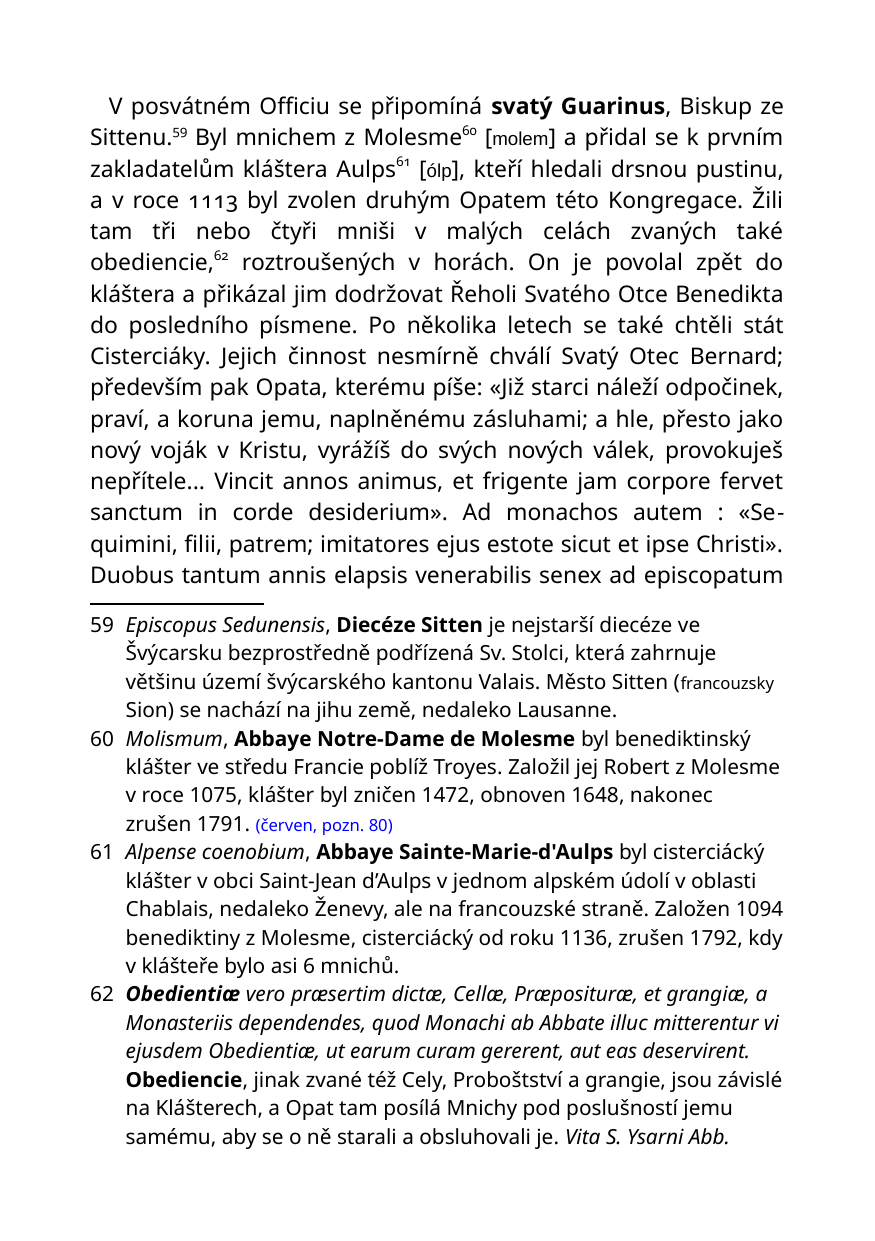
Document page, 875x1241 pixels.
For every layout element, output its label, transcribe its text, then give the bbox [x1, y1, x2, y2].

text Molismum, Abbaye Notre-Dame de Molesme byl benediktinský klášter ve středu Francie poblíž Troyes. Založil jej Robert z Molesme v roce 1075, klášter byl zničen 1472, obnoven 1648, nakonec zrušen 1791. (červen, pozn. 80) [90, 724, 784, 837]
text V posvátném Officiu se připomíná svatý Guarinus, Biskup ze Sittenu. Byl mnichem z Molesme [molem] a přidal se k prvním zakladatelům kláštera Aulps [ólp], kteří hledali drsnou pustinu, a v roce 1113 byl zvolen druhým Opatem této Kongregace. Žili tam tři nebo čtyři mniši v malých celách zvaných také obediencie, roztroušených v horách. On je povolal zpět do kláštera a přikázal jim dodržovat Řeholi Svatého Otce Benedikta do posledního písmene. Po několika letech se také chtěli stát Cisterciáky. Jejich činnost nesmírně chválí Svatý Otec Bernard; především pak Opata, kterému píše: «Již starci náleží odpočinek, praví, a koruna jemu, naplněnému zásluhami; a hle, přesto jako nový voják v Kristu, vyrážíš do svých nových válek, provokuješ nepřítele... Vincit annos animus, et frigente jam corpore fervet sanctum in corde desiderium». Ad monachos autem : «Se­quimini, filii, patrem; imitatores ejus estote sicut et ipse Christi». Duobus tantum annis elapsis venerabilis senex ad episcopatum [90, 90, 784, 590]
text Obediencie, jinak zvané též Cely, Proboštství a grangie, jsou závislé na Klášterech, a Opat tam posílá Mnichy pod poslušností jemu samému, aby se o ně starali a obsluhovali je. Vita S. Ysarni Abb. [90, 1065, 784, 1150]
text Alpense coenobium, Abbaye Sainte-Marie-d'Aulps byl cisterciácký klášter v obci Saint-Jean d’Aulps v jednom alpském údolí v oblasti Chablais, nedaleko Ženevy, ale na francouzské straně. Založen 1094 benediktiny z Molesme, cisterciácký od roku 1136, zrušen 1792, kdy v klášteře bylo asi 6 mnichů. [90, 837, 784, 979]
text Obedientiæ vero præsertim dictæ, Cellæ, Præposituræ, et grangiæ, a Monasteriis dependendes, quod Monachi ab Abbate illuc mitterentur vi ejusdem Obedientiæ, ut earum curam gererent, aut eas deservirent. [90, 979, 784, 1065]
text Episcopus Sedunensis, Diecéze Sitten je nejstarší diecéze ve Švýcarsku bezprostředně podřízená Sv. Stolci, která zahrnuje většinu území švýcarského kantonu Valais. Město Sitten (francouzsky Sion) se nachází na jihu země, nedaleko Lausanne. [90, 610, 784, 724]
